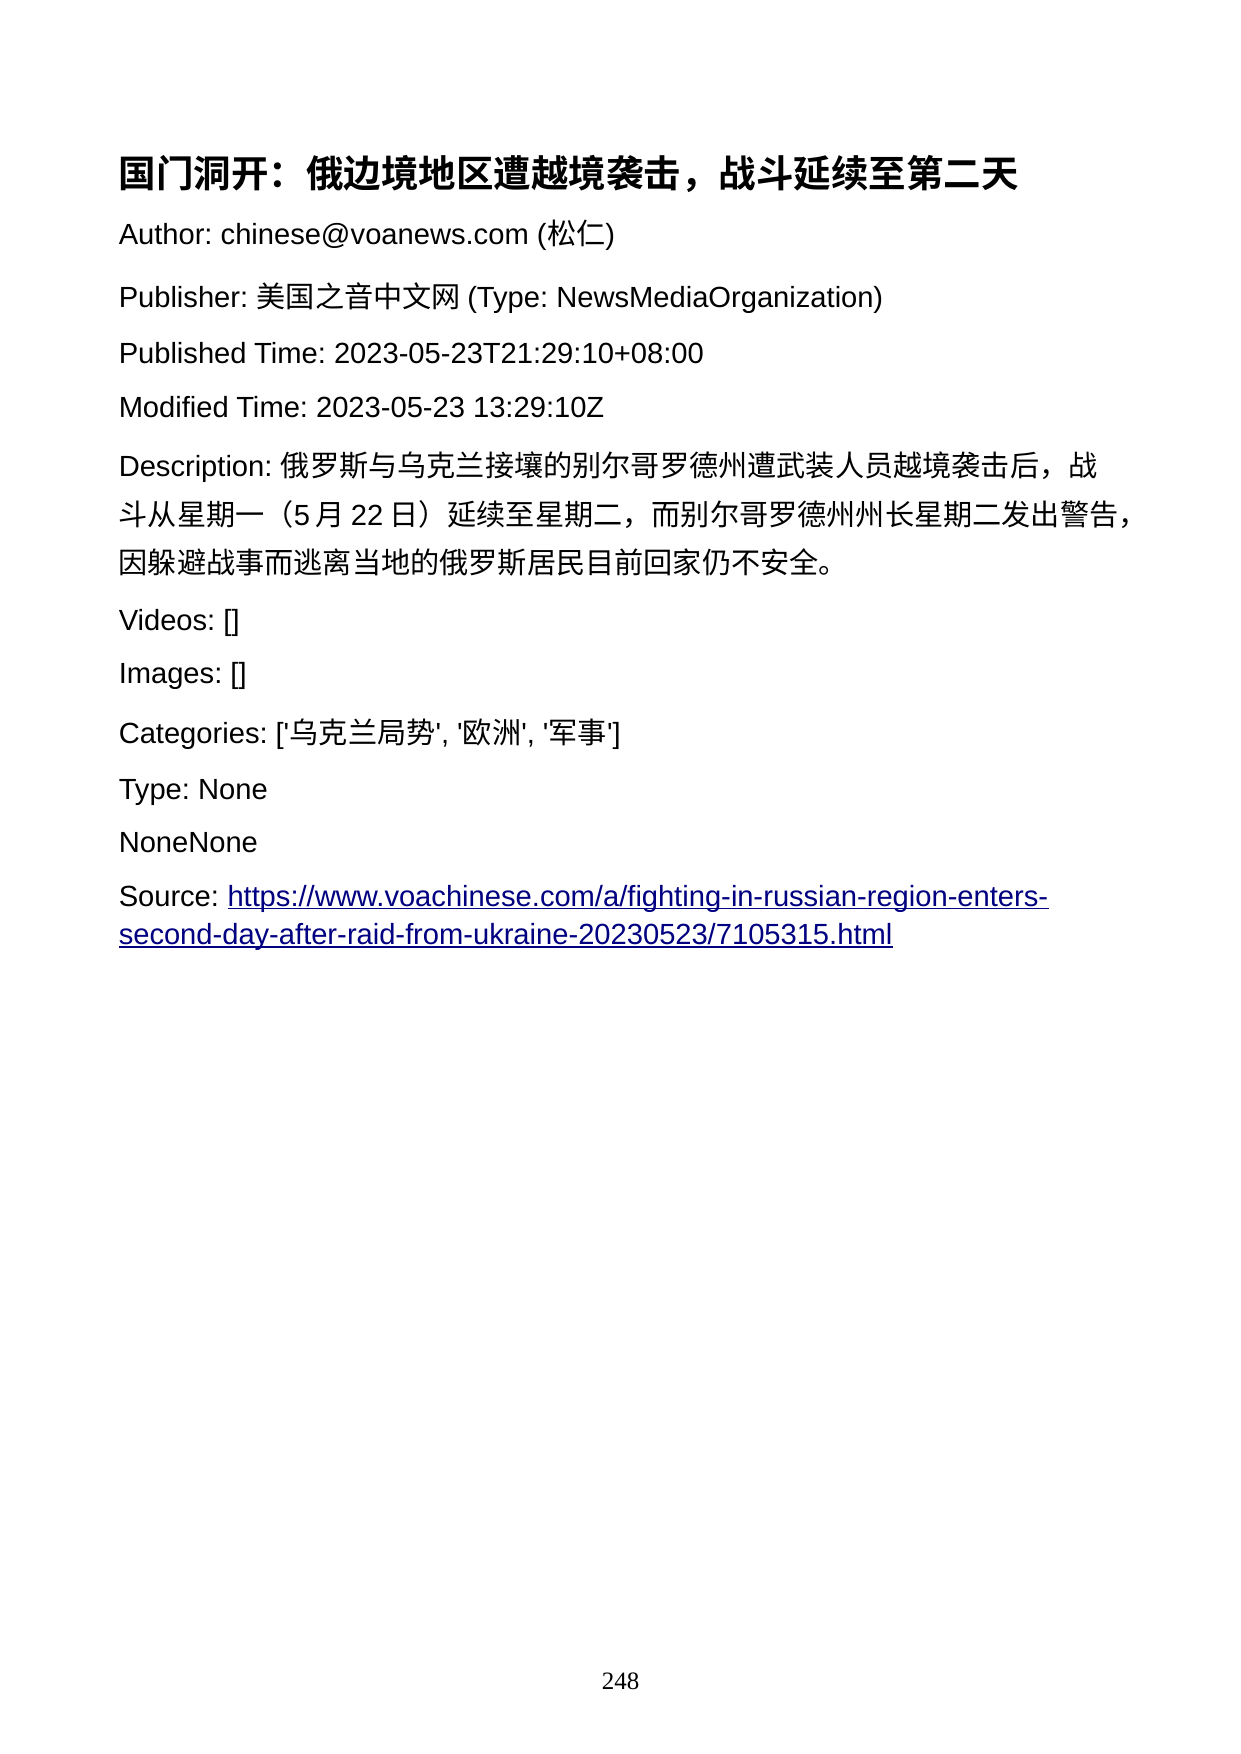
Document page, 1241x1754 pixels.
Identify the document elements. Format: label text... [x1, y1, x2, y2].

text Description: 俄罗斯与乌克兰接壤的别尔哥罗德州遭武装人员越境袭击后，战斗从星期一（5月22日）延续至星期二，而别尔哥罗德州州长星期二发出警告，因躲避战事而逃离当地的俄罗斯居民目前回家仍不安全。 [118, 443, 1122, 582]
text Images: [] [118, 656, 1122, 690]
text Videos: [] [118, 603, 1122, 637]
subtitle 国门洞开：俄边境地区遭越境袭击，战斗延续至第二天 [118, 143, 1122, 198]
text Modified Time: 2023-05-23 13:29:10Z [118, 390, 1122, 423]
text Published Time: 2023-05-23T21:29:10+08:00 [118, 337, 1122, 370]
text Author: chinese@voanews.com (松仁) [118, 210, 1122, 253]
text Publisher: 美国之音中文网 (Type: NewsMediaOrganization) [118, 273, 1122, 316]
text NoneNone [118, 826, 1122, 859]
text Type: None [118, 772, 1122, 806]
text Source: https://www.voachinese.com/a/fighting-in-russian-region-enters-second-day-after-raid-from-ukraine-20230523/7105315.html [118, 879, 1122, 951]
text Categories: ['乌克兰局势', '欧洲', '军事'] [118, 709, 1122, 752]
